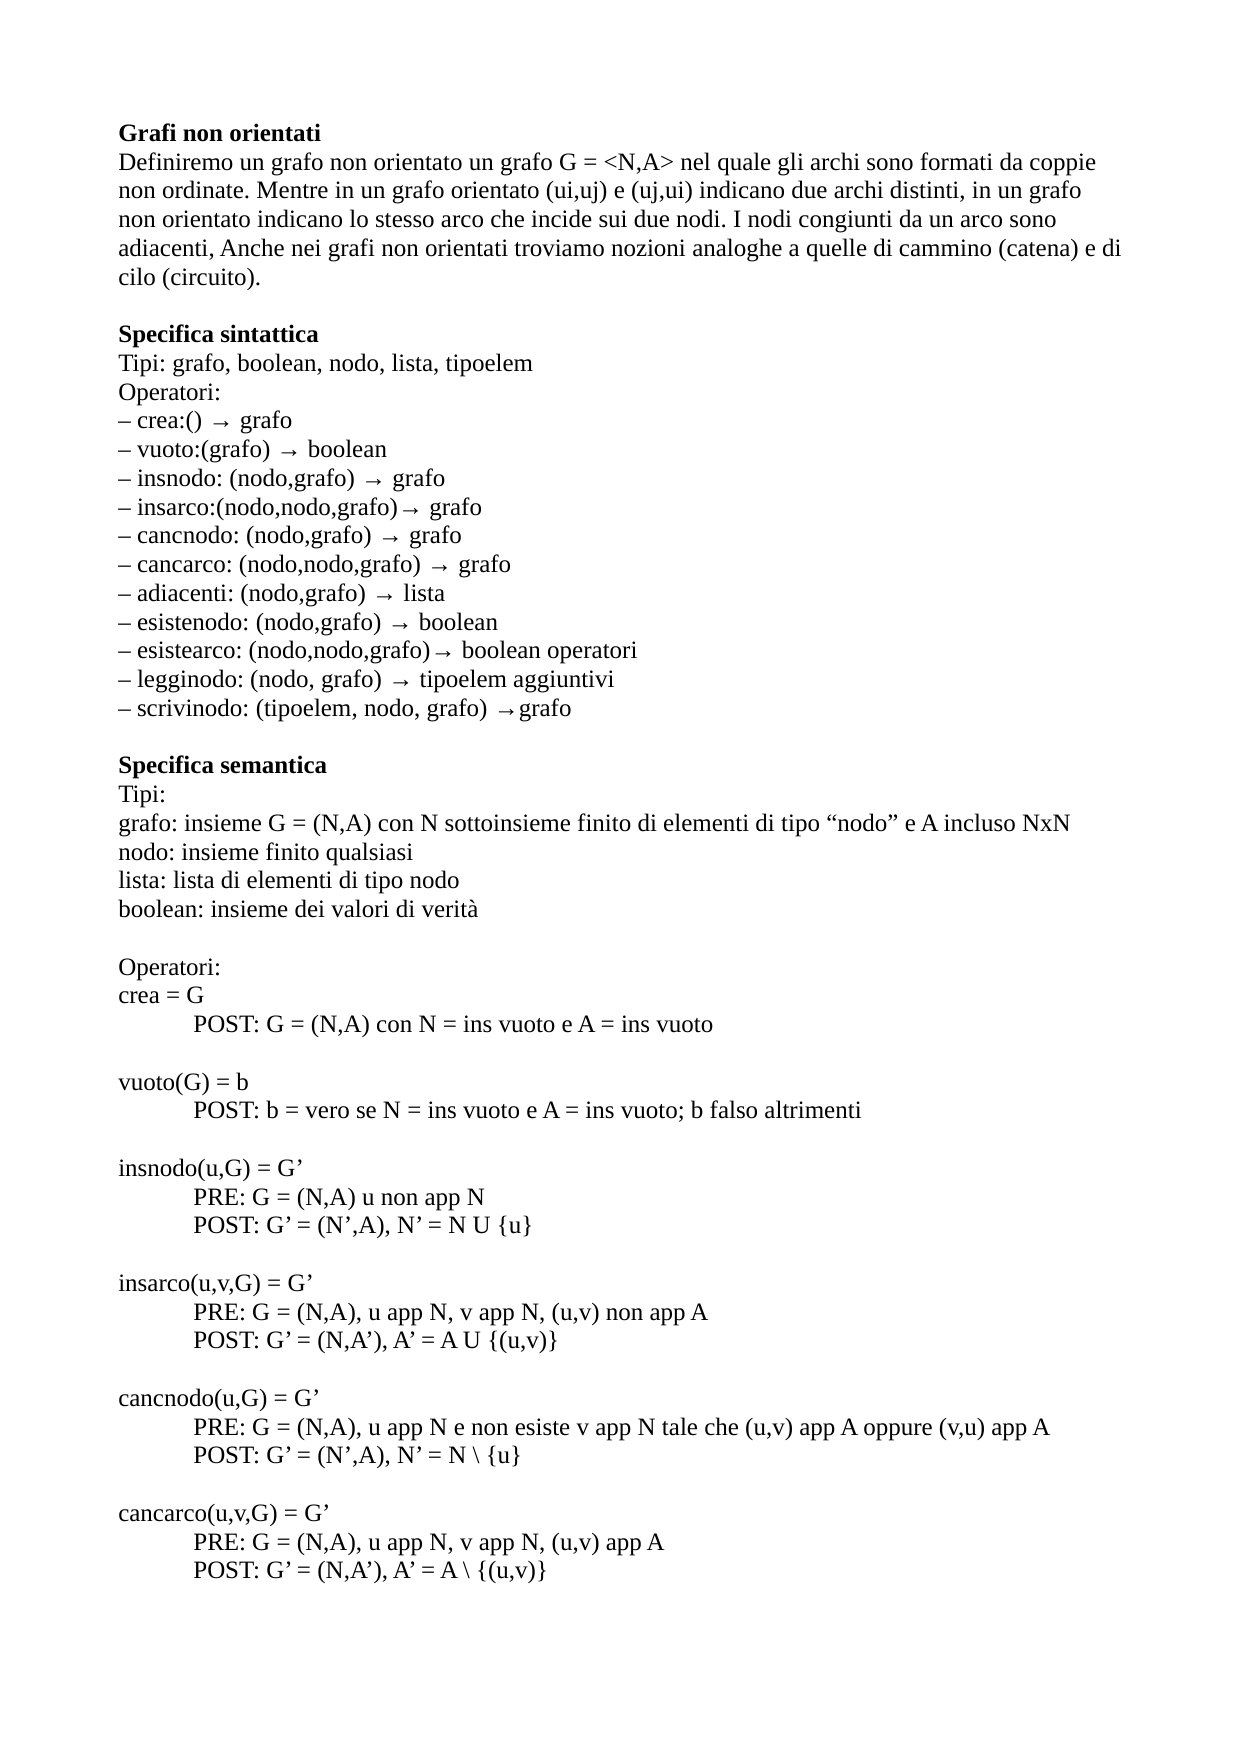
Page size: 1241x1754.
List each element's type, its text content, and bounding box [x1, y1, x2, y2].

text Specifica sintattica [118, 319, 1122, 348]
text – crea:() → grafo [118, 406, 1122, 434]
text – scrivinodo: (tipoelem, nodo, grafo) →grafo [118, 693, 1122, 722]
text Grafi non orientati [118, 118, 1122, 147]
text – esistenodo: (nodo,grafo) → boolean [118, 607, 1122, 636]
text lista: lista di elementi di tipo nodo [118, 866, 1122, 894]
text PRE: G = (N,A), u app N e non esiste v app N tale che (u,v) app A oppure (v,u) app A [118, 1412, 1122, 1441]
text Tipi: [118, 779, 1122, 808]
text boolean: insieme dei valori di verità [118, 894, 1122, 923]
text cancnodo(u,G) = G’ [118, 1383, 1122, 1412]
text POST: G’ = (N’,A), N’ = N U {u} [118, 1211, 1122, 1239]
text POST: G’ = (N,A’), A’ = A U {(u,v)} [118, 1326, 1122, 1354]
text vuoto(G) = b [118, 1067, 1122, 1096]
text PRE: G = (N,A), u app N, v app N, (u,v) non app A [118, 1297, 1122, 1326]
text Operatori: [118, 377, 1122, 406]
text – insarco:(nodo,nodo,grafo)→ grafo [118, 492, 1122, 521]
text POST: G’ = (N’,A), N’ = N \ {u} [118, 1441, 1122, 1469]
text PRE: G = (N,A), u app N, v app N, (u,v) app A [118, 1527, 1122, 1556]
text insarco(u,v,G) = G’ [118, 1268, 1122, 1297]
text grafo: insieme G = (N,A) con N sottoinsieme finito di elementi di tipo “nodo” e A incluso NxN [118, 808, 1122, 837]
text Specifica semantica [118, 751, 1122, 779]
text – vuoto:(grafo) → boolean [118, 434, 1122, 463]
text – adiacenti: (nodo,grafo) → lista [118, 578, 1122, 607]
text – cancarco: (nodo,nodo,grafo) → grafo [118, 549, 1122, 578]
text crea = G [118, 981, 1122, 1009]
text POST: G = (N,A) con N = ins vuoto e A = ins vuoto [118, 1009, 1122, 1038]
text nodo: insieme finito qualsiasi [118, 837, 1122, 866]
text POST: G’ = (N,A’), A’ = A \ {(u,v)} [118, 1556, 1122, 1584]
text insnodo(u,G) = G’ [118, 1153, 1122, 1182]
text PRE: G = (N,A) u non app N [118, 1182, 1122, 1211]
text – cancnodo: (nodo,grafo) → grafo [118, 521, 1122, 549]
text – legginodo: (nodo, grafo) → tipoelem aggiuntivi [118, 664, 1122, 693]
text Operatori: [118, 952, 1122, 981]
text Tipi: grafo, boolean, nodo, lista, tipoelem [118, 348, 1122, 377]
text POST: b = vero se N = ins vuoto e A = ins vuoto; b falso altrimenti [118, 1096, 1122, 1124]
text Definiremo un grafo non orientato un grafo G = <N,A> nel quale gli archi sono formati da coppie non ordinate. Mentre in un grafo orientato (ui,uj) e (uj,ui) indicano due archi distinti, in un grafo non orientato indicano lo stesso arco che incide sui due nodi. I nodi congiunti da un arco sono adiacenti, Anche nei grafi non orientati troviamo nozioni analoghe a quelle di cammino (catena) e di cilo (circuito). [118, 147, 1122, 291]
text – esistearco: (nodo,nodo,grafo)→ boolean operatori [118, 636, 1122, 664]
text – insnodo: (nodo,grafo) → grafo [118, 463, 1122, 492]
text cancarco(u,v,G) = G’ [118, 1498, 1122, 1527]
